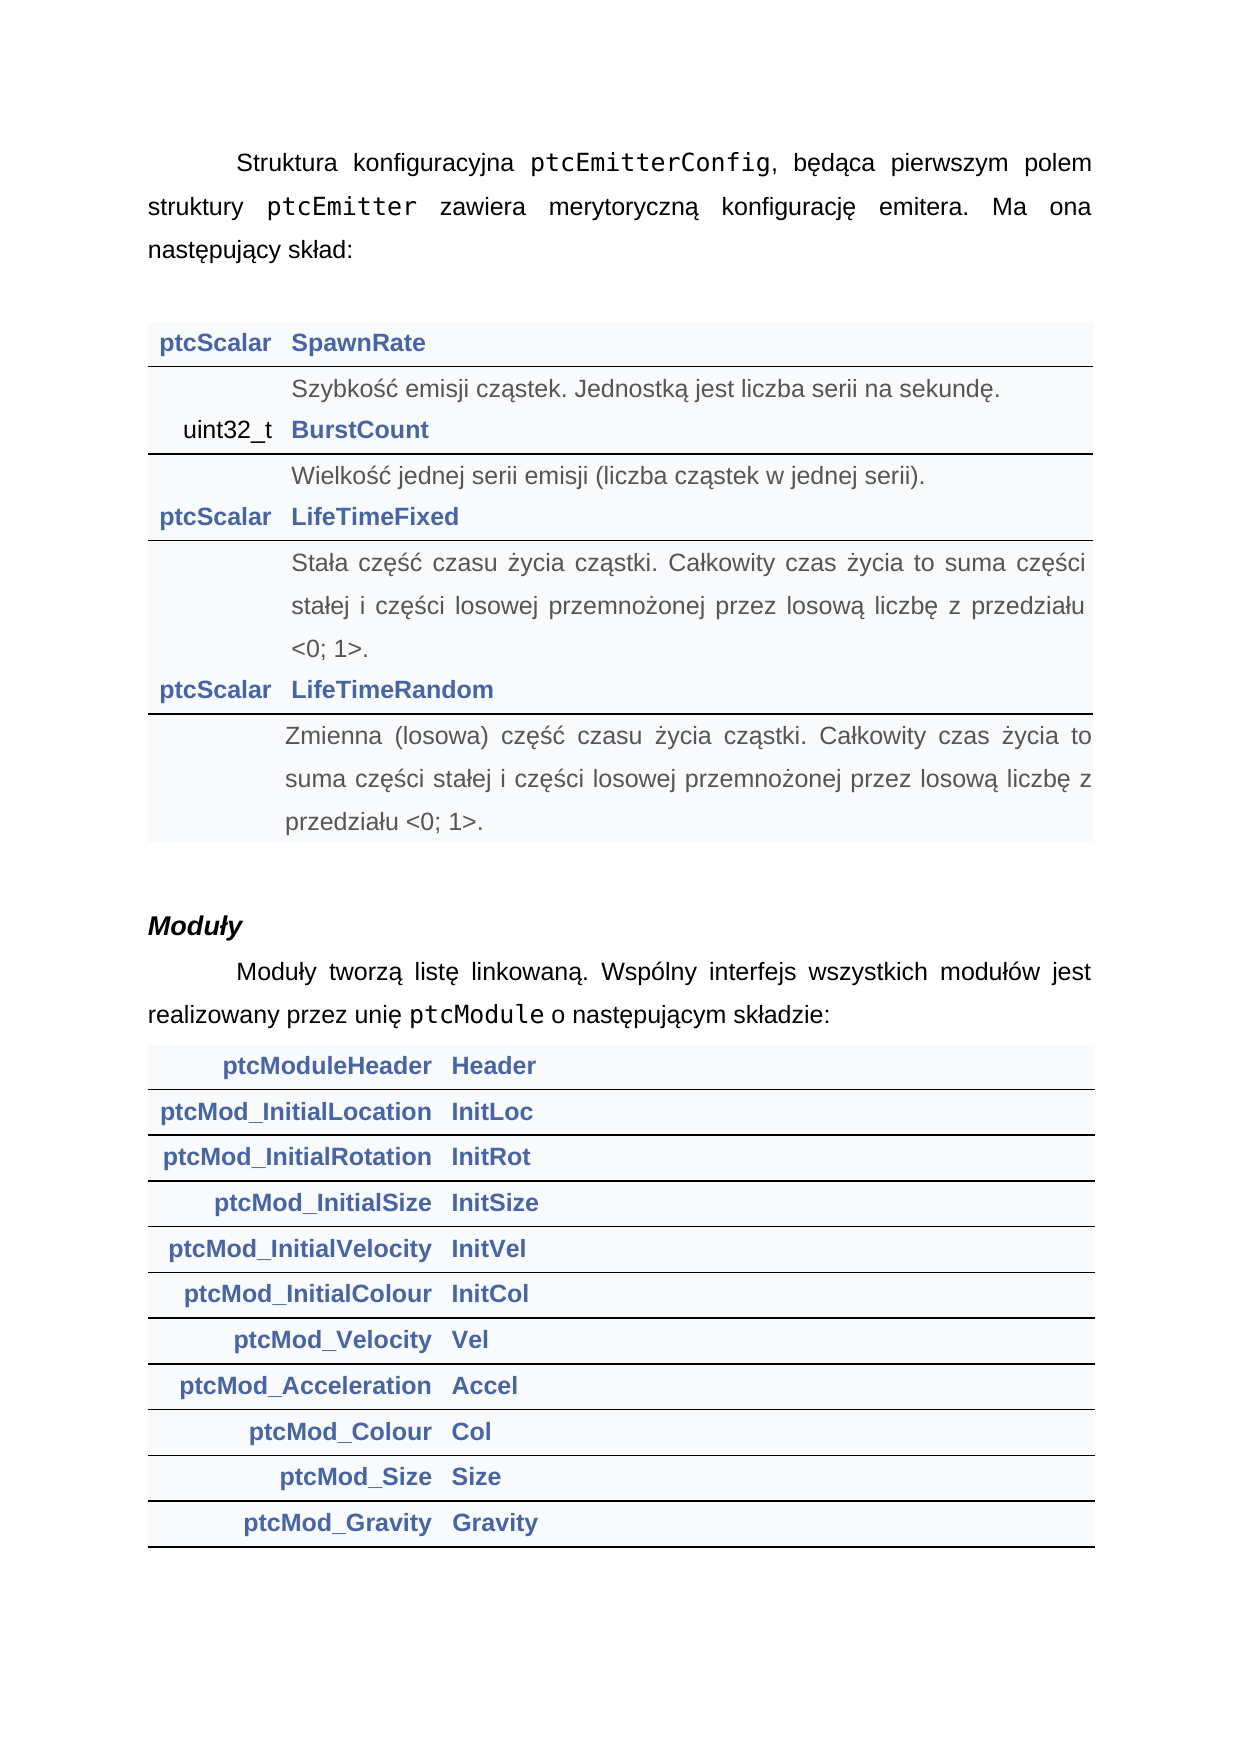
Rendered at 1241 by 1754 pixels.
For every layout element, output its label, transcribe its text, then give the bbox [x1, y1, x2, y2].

table_cell InitLoc [445, 1090, 1094, 1134]
table_cell BurstCount [285, 409, 1093, 453]
table_cell ptcMod_InitialRotation [148, 1136, 445, 1180]
table_cell ptcScalar [148, 496, 285, 540]
table_cell Wielkość jednej serii emisji (liczba cząstek w jednej serii). [285, 455, 1093, 496]
table_cell Stała część czasu życia cząstki. Całkowity czas życia to suma części stałej i części losowej przemnożonej przez losową liczbę z przedziału <0; 1>. [285, 541, 1093, 669]
table_cell [148, 715, 285, 842]
table_cell InitCol [445, 1273, 1094, 1317]
table_cell Zmienna (losowa) część czasu życia cząstki. Całkowity czas życia to suma części stałej i części losowej przemnożonej przez losową liczbę z przedziału <0; 1>. [285, 715, 1093, 842]
table_cell [148, 367, 285, 409]
table_cell ptcMod_Acceleration [148, 1365, 445, 1409]
table_cell Gravity [445, 1502, 1094, 1546]
table_cell LifeTimeRandom [285, 669, 1093, 713]
table_cell ptcMod_InitialSize [148, 1182, 445, 1226]
table_header Header [445, 1045, 1094, 1089]
subtitle Moduły [148, 910, 1092, 941]
table_cell Vel [445, 1319, 1094, 1363]
table_cell InitSize [445, 1182, 1094, 1226]
table_cell InitVel [445, 1227, 1094, 1272]
table_cell Col [445, 1410, 1094, 1454]
table_cell ptcMod_InitialVelocity [148, 1227, 445, 1272]
table_header SpawnRate [285, 322, 1093, 366]
table_cell LifeTimeFixed [285, 496, 1093, 540]
table_header ptcModuleHeader [148, 1045, 445, 1089]
table_cell Accel [445, 1365, 1094, 1409]
table_header ptcScalar [148, 322, 285, 366]
table_cell ptcMod_Gravity [148, 1502, 445, 1546]
table_cell [148, 455, 285, 496]
table_cell ptcMod_Colour [148, 1410, 445, 1454]
table_cell uint32_t [148, 409, 285, 453]
table_cell ptcScalar [148, 669, 285, 713]
table_cell ptcMod_InitialColour [148, 1273, 445, 1317]
table_cell Size [445, 1456, 1094, 1500]
table_cell ptcMod_Velocity [148, 1319, 445, 1363]
text Moduły tworzą listę linkowaną. Wspólny interfejs wszystkich modułów jest realizowany przez unię ptcModule o następującym składzie: [148, 957, 1092, 1030]
text Struktura konfiguracyjna ptcEmitterConfig, będąca pierwszym polem struktury ptcEmitter zawiera merytoryczną konfigurację emitera. Ma ona następujący skład: [148, 148, 1092, 264]
table_cell ptcMod_InitialLocation [148, 1090, 445, 1134]
table_cell ptcMod_Size [148, 1456, 445, 1500]
table_cell [148, 541, 285, 669]
table_cell Szybkość emisji cząstek. Jednostką jest liczba serii na sekundę. [285, 367, 1093, 409]
table_cell InitRot [445, 1136, 1094, 1180]
